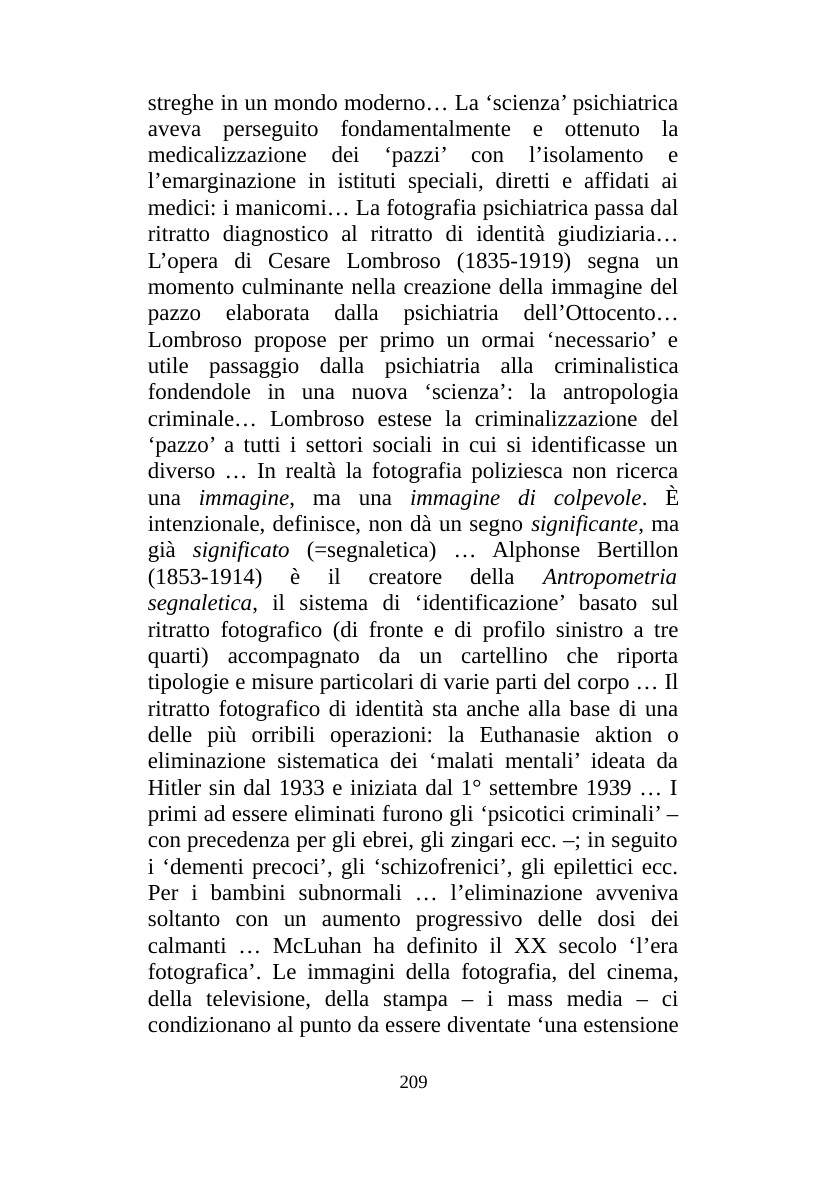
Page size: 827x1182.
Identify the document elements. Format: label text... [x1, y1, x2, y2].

text streghe in un mondo moderno… La ‘scienza’ psichiatrica aveva perseguito fondamentalmente e ottenuto la medicalizzazione dei ‘pazzi’ con l’isolamento e l’emarginazione in istituti speciali, diretti e affidati ai medici: i manicomi… La fotografia psichiatrica passa dal ritratto diagnostico al ritratto di identità giudiziaria… L’opera di Cesare Lombroso (1835-1919) segna un momento culminante nella creazione della immagine del pazzo elaborata dalla psichiatria dell’Ottocento… Lombroso propose per primo un ormai ‘necessario’ e utile passaggio dalla psichiatria alla criminalistica fondendole in una nuova ‘scienza’: la antropologia criminale… Lombroso estese la criminalizzazione del ‘pazzo’ a tutti i settori sociali in cui si identificasse un diverso … In realtà la fotografia poliziesca non ricerca una immagine, ma una immagine di colpevole. È intenzionale, definisce, non dà un segno significante, ma già significato (=segnaletica) … Alphonse Bertillon (1853-1914) è il creatore della Antropometria segnaletica, il sistema di ‘identificazione’ basato sul ritratto fotografico (di fronte e di profilo sinistro a tre quarti) accompagnato da un cartellino che riporta tipologie e misure particolari di varie parti del corpo … Il ritratto fotografico di identità sta anche alla base di una delle più orribili operazioni: la Euthanasie aktion o eliminazione sistematica dei ‘malati mentali’ ideata da Hitler sin dal 1933 e iniziata dal 1° settembre 1939 … I primi ad essere eliminati furono gli ‘psicotici criminali’ – con precedenza per gli ebrei, gli zingari ecc. –; in seguito i ‘dementi precoci’, gli ‘schizofrenici’, gli epilettici ecc. Per i bambini subnormali … l’eliminazione avveniva soltanto con un aumento progressivo delle dosi dei calmanti … McLuhan ha definito il XX secolo ‘l’era fotografica’. Le immagini della fotografia, del cinema, della televisione, della stampa – i mass media – ci condizionano al punto da essere diventate ‘una estensione [148, 88, 679, 1037]
